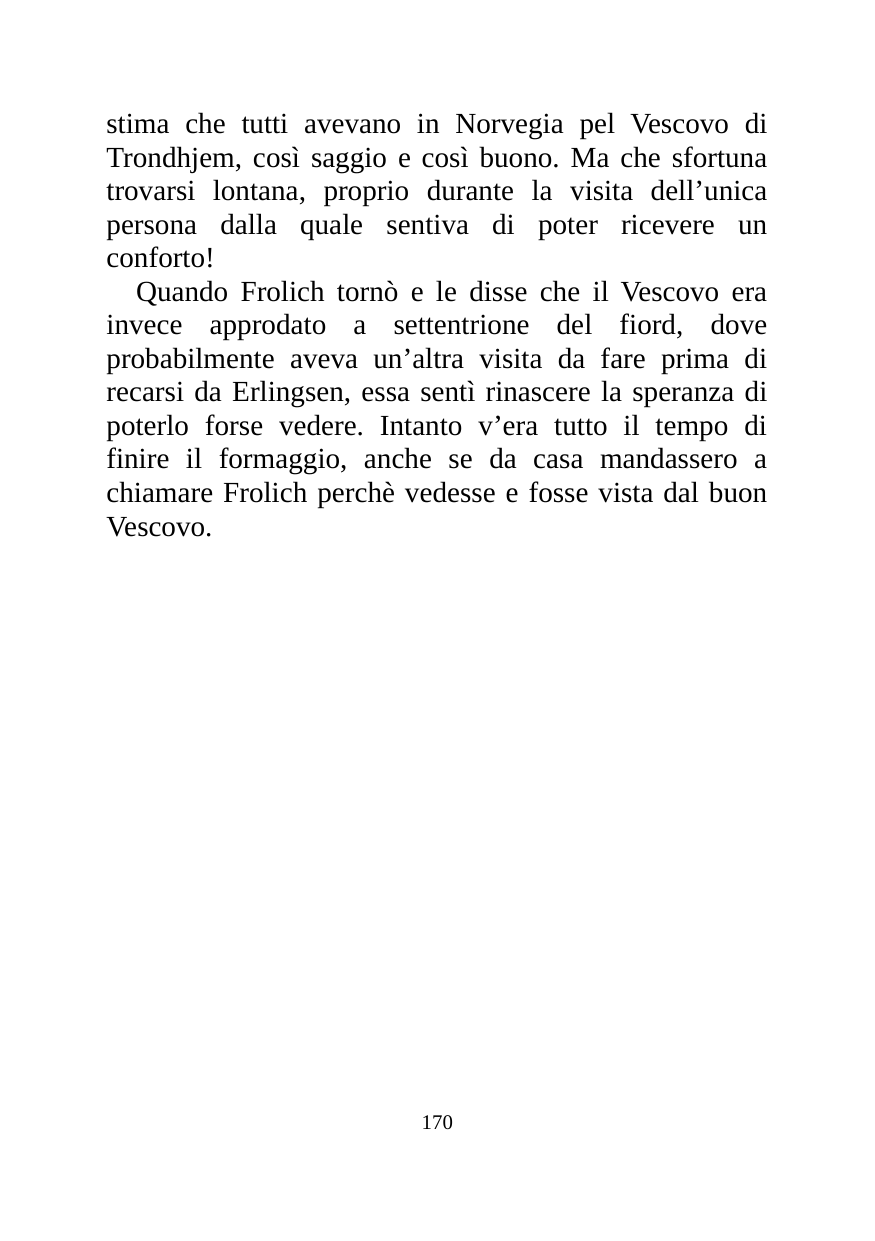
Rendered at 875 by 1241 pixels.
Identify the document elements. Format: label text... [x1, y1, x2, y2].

text Quando Frolich tornò e le disse che il Vescovo era invece approdato a settentrione del fiord, dove probabilmente aveva un’altra visita da fare prima di recarsi da Erlingsen, essa sentì rinascere la speranza di poterlo forse vedere. Intanto v’era tutto il tempo di finire il formaggio, anche se da casa mandassero a chiamare Frolich perchè vedesse e fosse vista dal buon Vescovo. [106, 274, 768, 542]
text stima che tutti avevano in Norvegia pel Vescovo di Trondhjem, così saggio e così buono. Ma che sfortuna trovarsi lontana, proprio durante la visita dell’unica persona dalla quale sentiva di poter ricevere un conforto! [106, 106, 768, 274]
